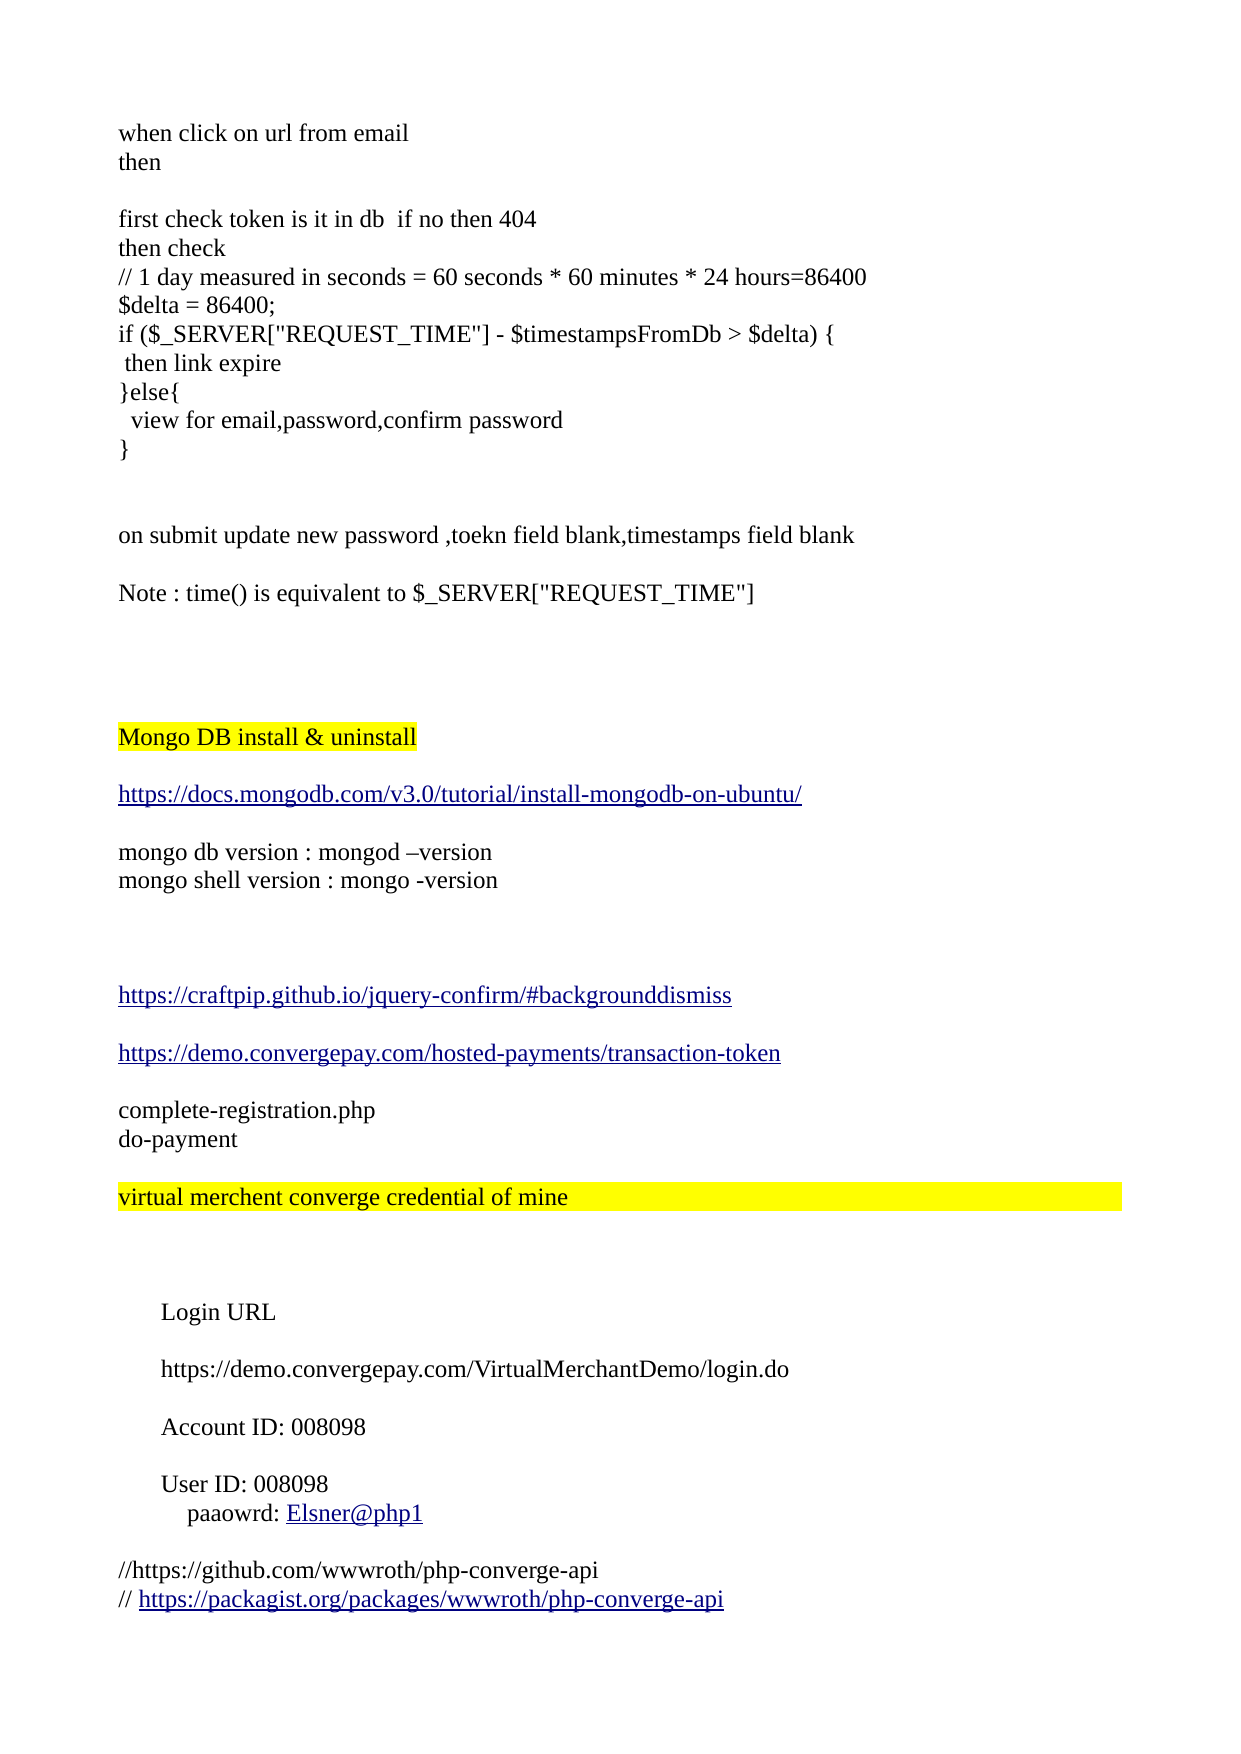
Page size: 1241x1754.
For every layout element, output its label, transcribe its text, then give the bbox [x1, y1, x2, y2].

text https://demo.convergepay.com/VirtualMerchantDemo/login.do [118, 1354, 1122, 1383]
text Login URL [118, 1297, 1122, 1326]
text then link expire [118, 348, 1122, 377]
text User ID: 008098 [118, 1469, 1122, 1498]
text }else{ [118, 377, 1122, 406]
text then check [118, 233, 1122, 262]
text https://docs.mongodb.com/v3.0/tutorial/install-mongodb-on-ubuntu/ [118, 779, 1122, 808]
text mongo db version : mongod –version [118, 837, 1122, 866]
text https://craftpip.github.io/jquery-confirm/#backgrounddismiss [118, 981, 1122, 1009]
text Mongo DB install & uninstall [118, 722, 1122, 751]
text $delta = 86400; [118, 291, 1122, 319]
text on submit update new password ,toekn field blank,timestamps field blank [118, 521, 1122, 549]
text } [118, 434, 1122, 463]
text virtual merchent converge credential of mine [118, 1182, 1122, 1211]
text complete-registration.php [118, 1096, 1122, 1124]
text do-payment [118, 1124, 1122, 1153]
text Note : time() is equivalent to $_SERVER["REQUEST_TIME"] [118, 578, 1122, 607]
text // 1 day measured in seconds = 60 seconds * 60 minutes * 24 hours=86400 [118, 262, 1122, 291]
text when click on url from email [118, 118, 1122, 147]
text Account ID: 008098 [118, 1412, 1122, 1441]
text then [118, 147, 1122, 176]
text if ($_SERVER["REQUEST_TIME"] - $timestampsFromDb > $delta) { [118, 319, 1122, 348]
text // https://packagist.org/packages/wwwroth/php-converge-api [118, 1584, 1122, 1613]
text view for email,password,confirm password [118, 406, 1122, 434]
text paaowrd: Elsner@php1 [118, 1498, 1122, 1527]
text mongo shell version : mongo -version [118, 866, 1122, 894]
text first check token is it in db if no then 404 [118, 204, 1122, 233]
text //https://github.com/wwwroth/php-converge-api [118, 1556, 1122, 1584]
text https://demo.convergepay.com/hosted-payments/transaction-token [118, 1038, 1122, 1067]
